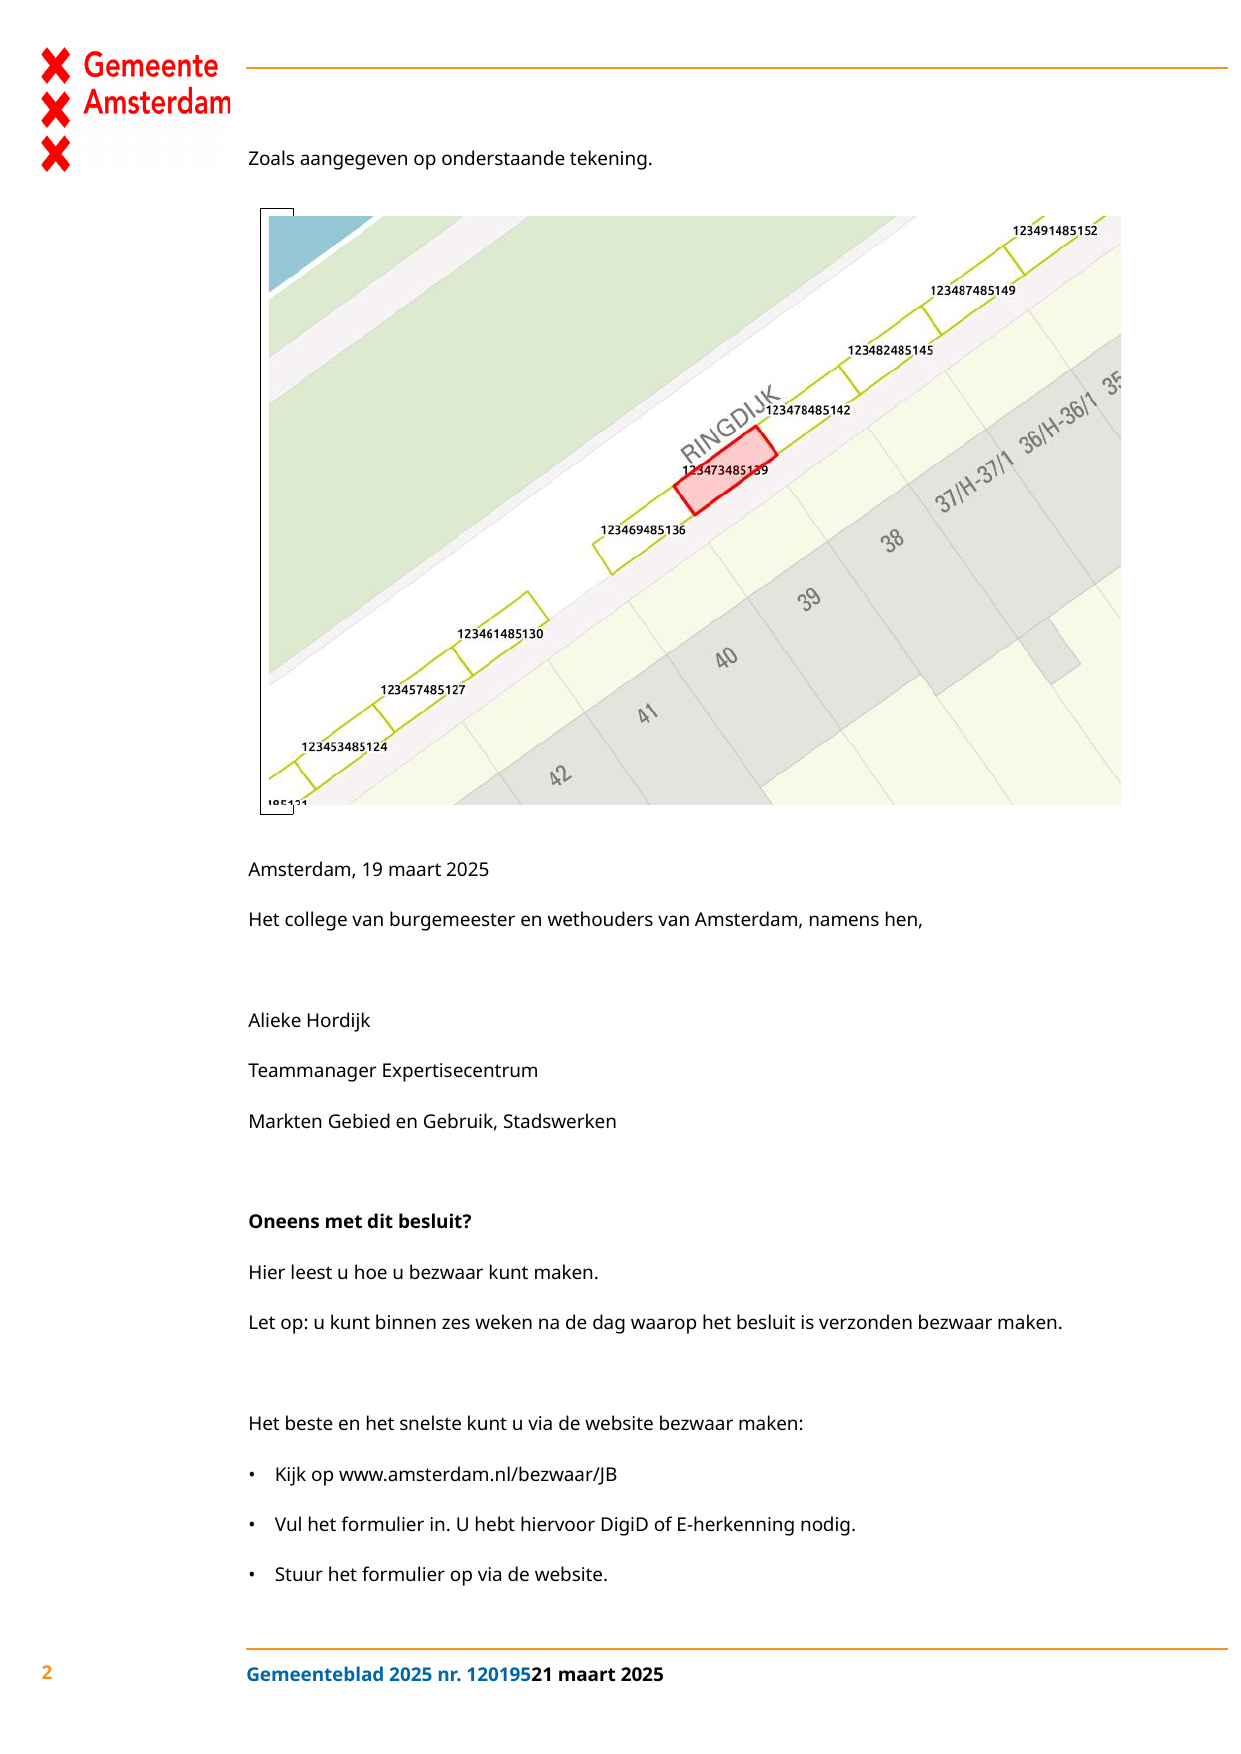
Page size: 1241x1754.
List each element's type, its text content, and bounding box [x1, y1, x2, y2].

text • Vul het formulier in. U hebt hiervoor DigiD of E-herkenning nodig. [248, 1511, 1152, 1537]
text Oneens met dit besluit? [248, 1209, 1152, 1234]
text Teammanager Expertisecentrum [248, 1057, 1152, 1083]
text • Kijk op www.amsterdam.nl/bezwaar/JB [248, 1461, 1152, 1487]
text Hier leest u hoe u bezwaar kunt maken. [248, 1259, 1152, 1285]
text Let op: u kunt binnen zes weken na de dag waarop het besluit is verzonden bezwaar maken. [248, 1309, 1152, 1335]
text • Stuur het formulier op via de website. [248, 1562, 1152, 1587]
text Amsterdam, 19 maart 2025 [248, 856, 1152, 882]
text Zoals aangegeven op onderstaande tekening. [248, 145, 1152, 171]
picture [41, 47, 231, 172]
text Markten Gebied en Gebruik, Stadswerken [248, 1108, 1152, 1134]
text Het beste en het snelste kunt u via de website bezwaar maken: [248, 1410, 1152, 1436]
text Alieke Hordijk [248, 1007, 1152, 1033]
picture [268, 216, 1122, 805]
text Het college van burgemeester en wethouders van Amsterdam, namens hen, [248, 906, 1152, 932]
